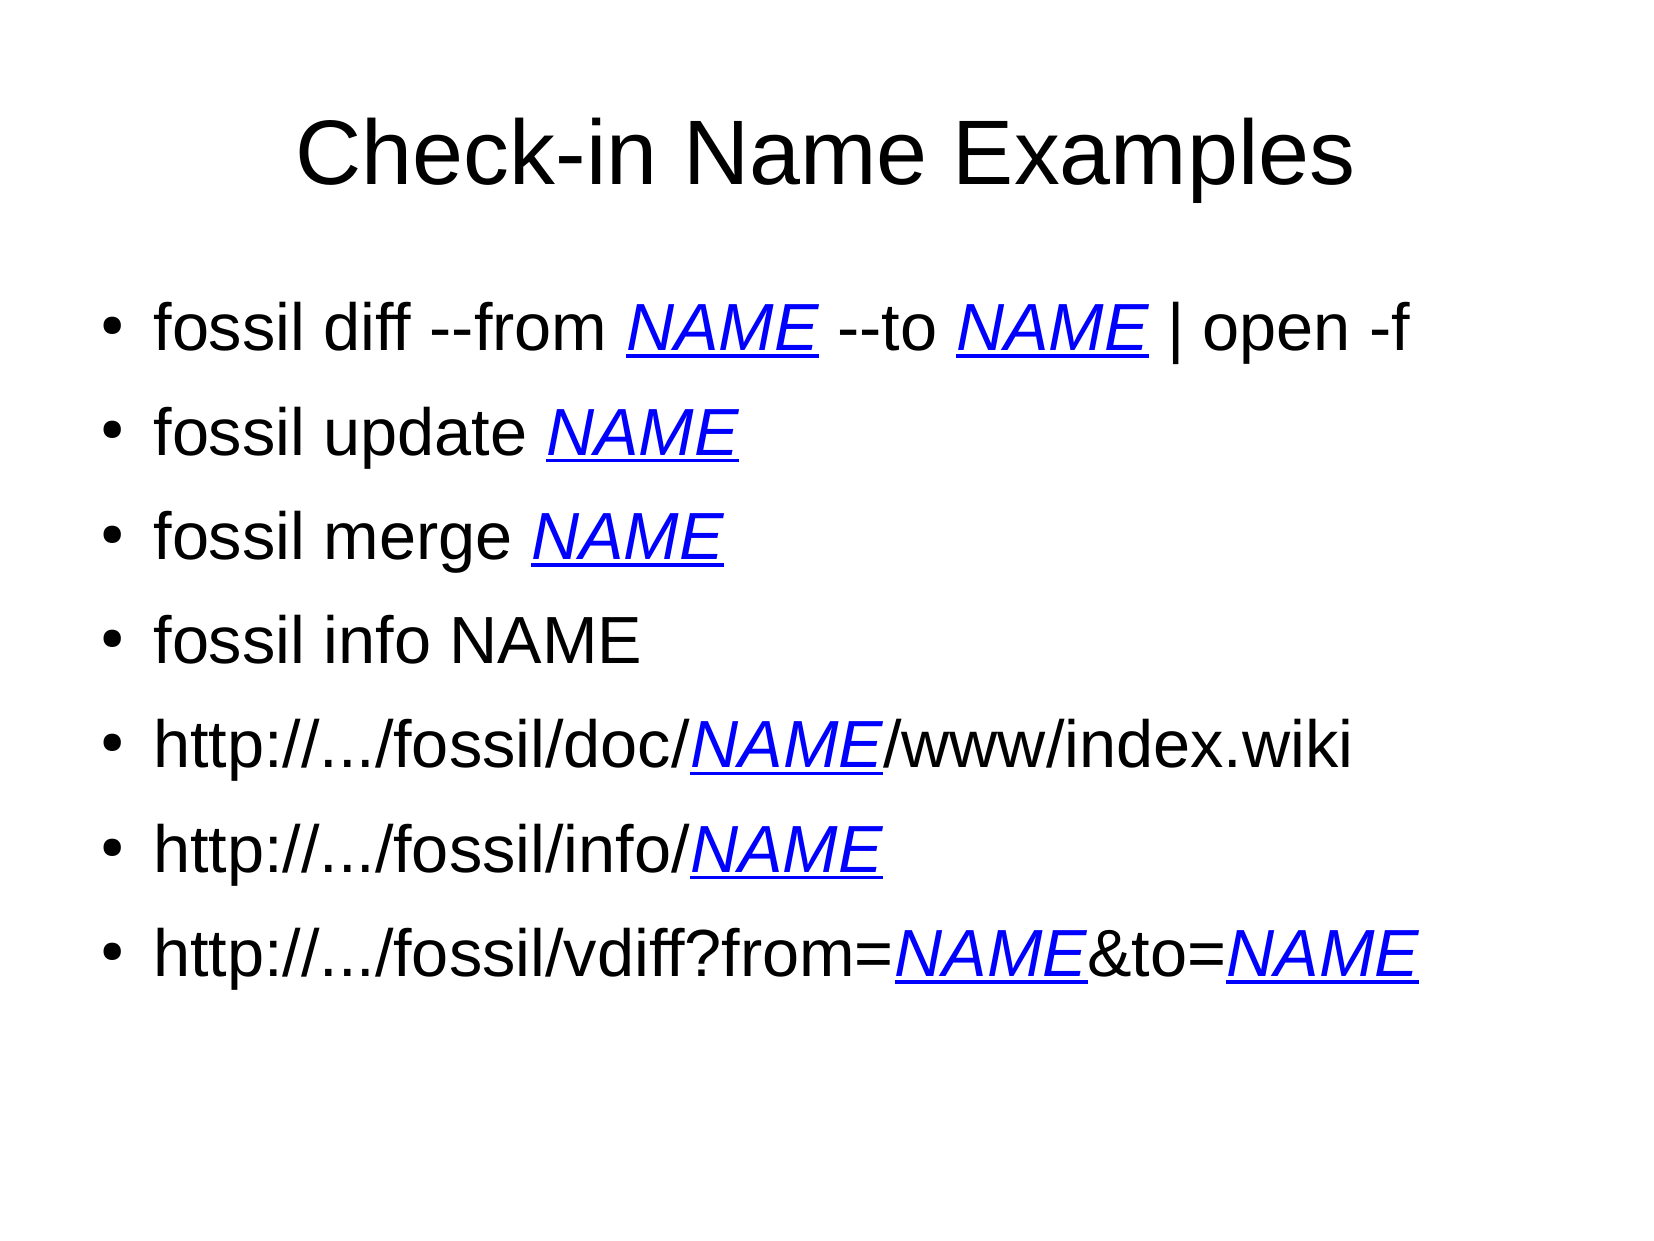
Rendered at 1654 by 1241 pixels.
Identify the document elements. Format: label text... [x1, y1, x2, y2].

title Check-in Name Examples [82, 49, 1571, 257]
list fossil diff --from NAME --to NAME | open -f fossil update NAME fossil merge NAME fossil info NAME http://.../fossil/doc/NAME/www/index.wiki http://.../fossil/info/NAME http://.../fossil/vdiff?from=NAME&to=NAME [82, 290, 1571, 1109]
